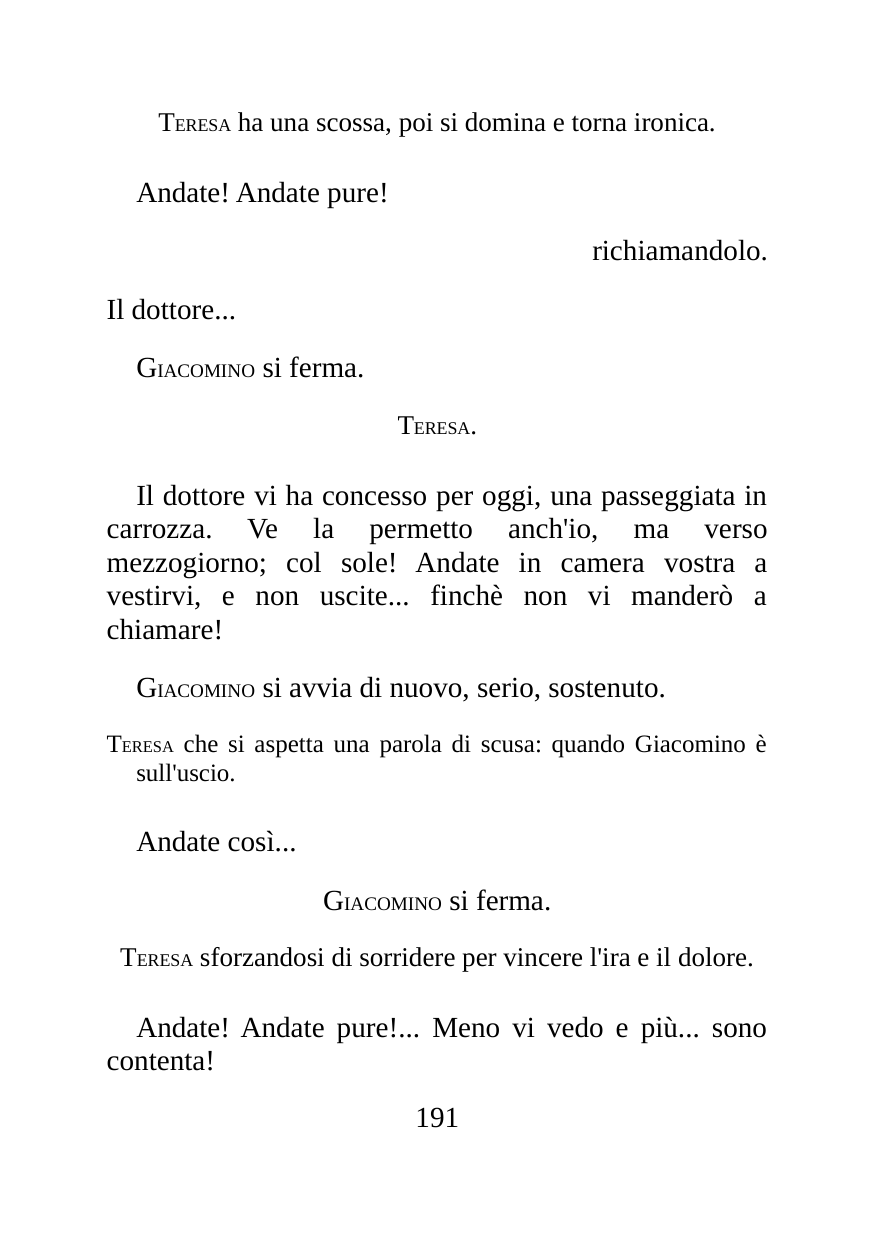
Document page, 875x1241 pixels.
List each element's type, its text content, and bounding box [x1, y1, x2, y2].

text Teresa che si aspetta una parola di scusa: quando Giacomino è sull'uscio. [106, 729, 768, 787]
text Teresa. [106, 409, 768, 440]
text Il dottore vi ha concesso per oggi, una passeggiata in carrozza. Ve la permetto anch'io, ma verso mezzogiorno; col sole! Andate in camera vostra a vestirvi, e non uscite... finchè non vi manderò a chiamare! [106, 478, 768, 646]
text Giacomino si avvia di nuovo, serio, sostenuto. [106, 671, 768, 704]
text Teresa sforzandosi di sorridere per vincere l'ira e il dolore. [106, 941, 768, 972]
text richiamandolo. [106, 233, 768, 267]
text Andate! Andate pure! [106, 175, 768, 208]
text Giacomino si ferma. [106, 883, 768, 916]
text Il dottore... [106, 292, 768, 326]
text Andate! Andate pure!... Meno vi vedo e più... sono contenta! [106, 1010, 768, 1077]
text Giacomino si ferma. [106, 351, 768, 384]
text Teresa ha una scossa, poi si domina e torna ironica. [106, 106, 768, 137]
text Andate così... [106, 824, 768, 858]
